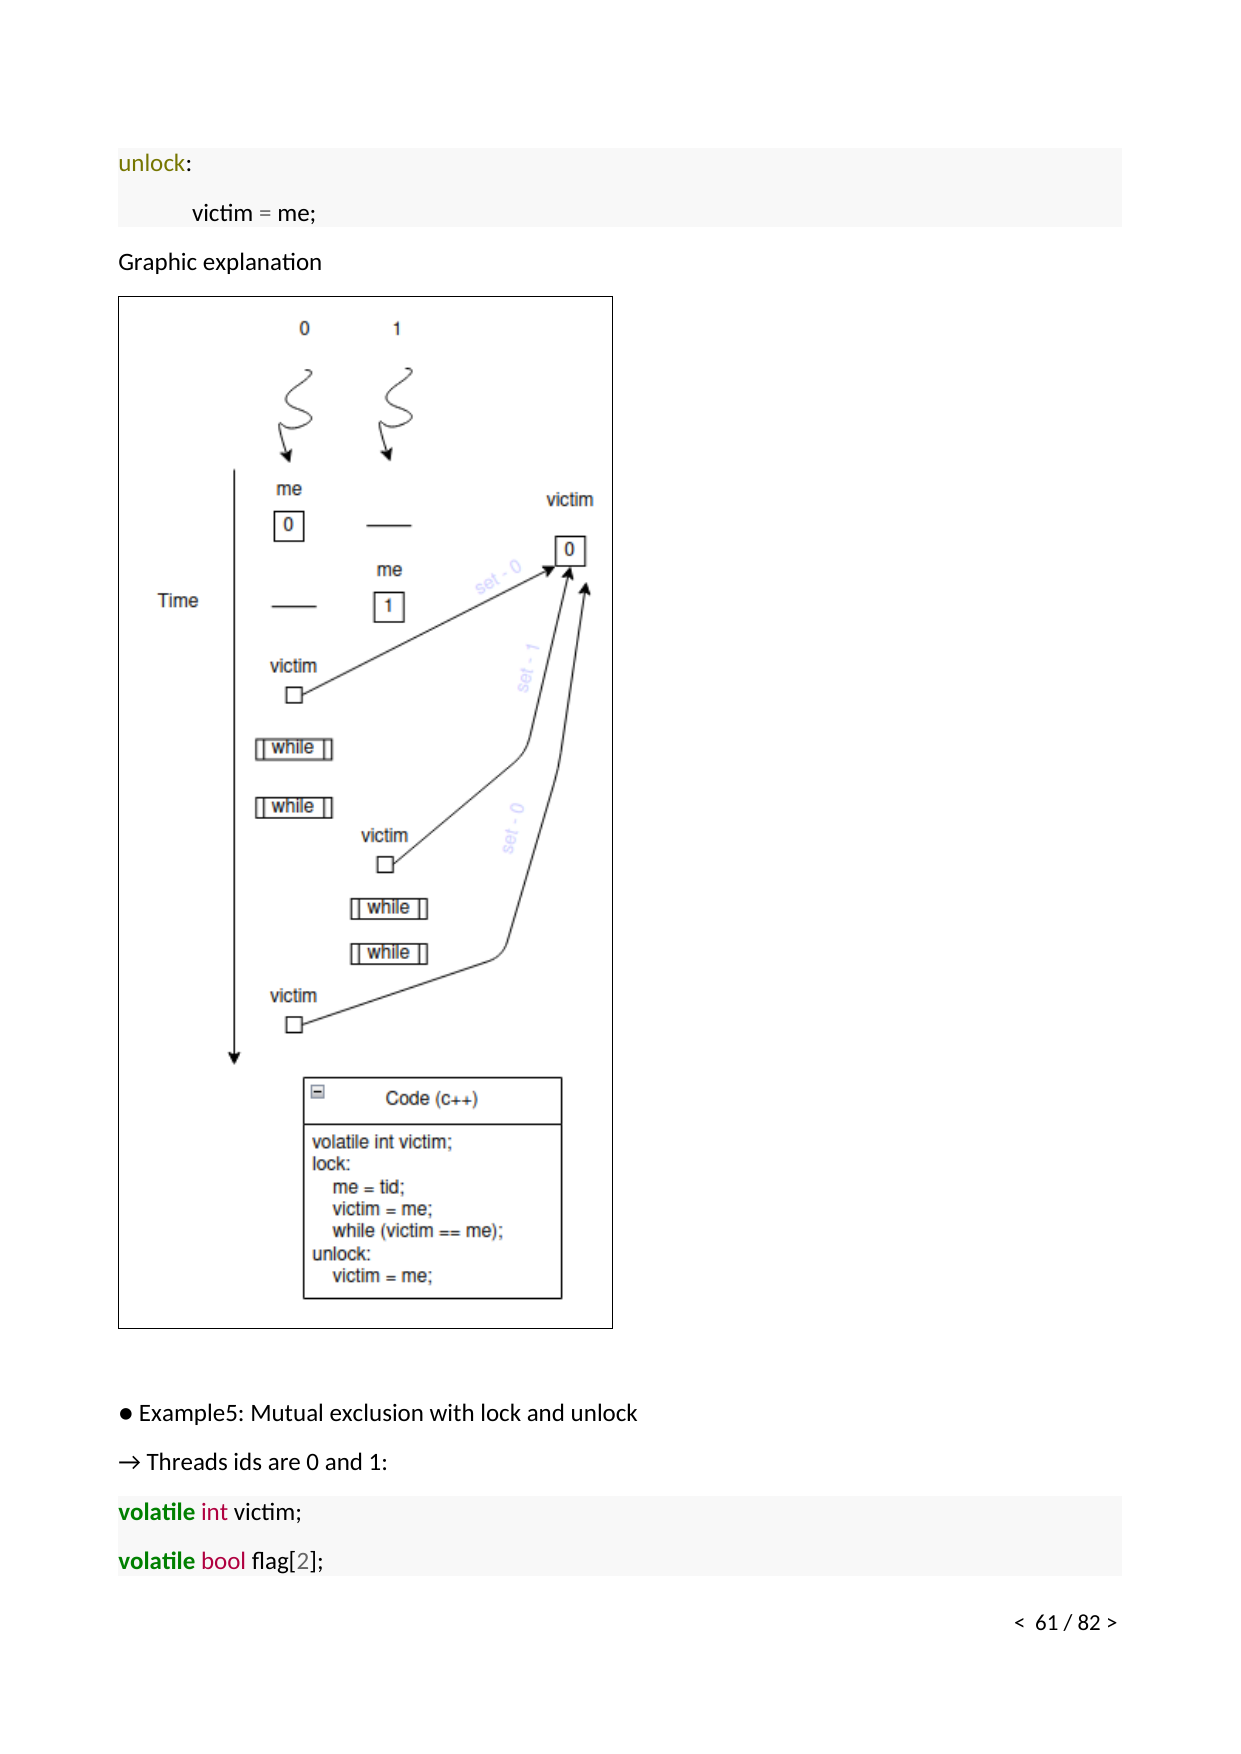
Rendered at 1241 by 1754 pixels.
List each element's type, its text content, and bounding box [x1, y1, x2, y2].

text victim = me; [118, 197, 1122, 227]
text volatile int victim; [118, 1496, 1122, 1526]
text volatile bool flag[2]; [118, 1545, 1122, 1576]
picture [121, 298, 609, 1326]
text ● Example5: Mutual exclusion with lock and unlock [118, 1397, 1122, 1428]
text unlock: [118, 148, 1122, 178]
text Graphic explanation [118, 246, 1122, 277]
text → Threads ids are 0 and 1: [118, 1446, 1122, 1477]
